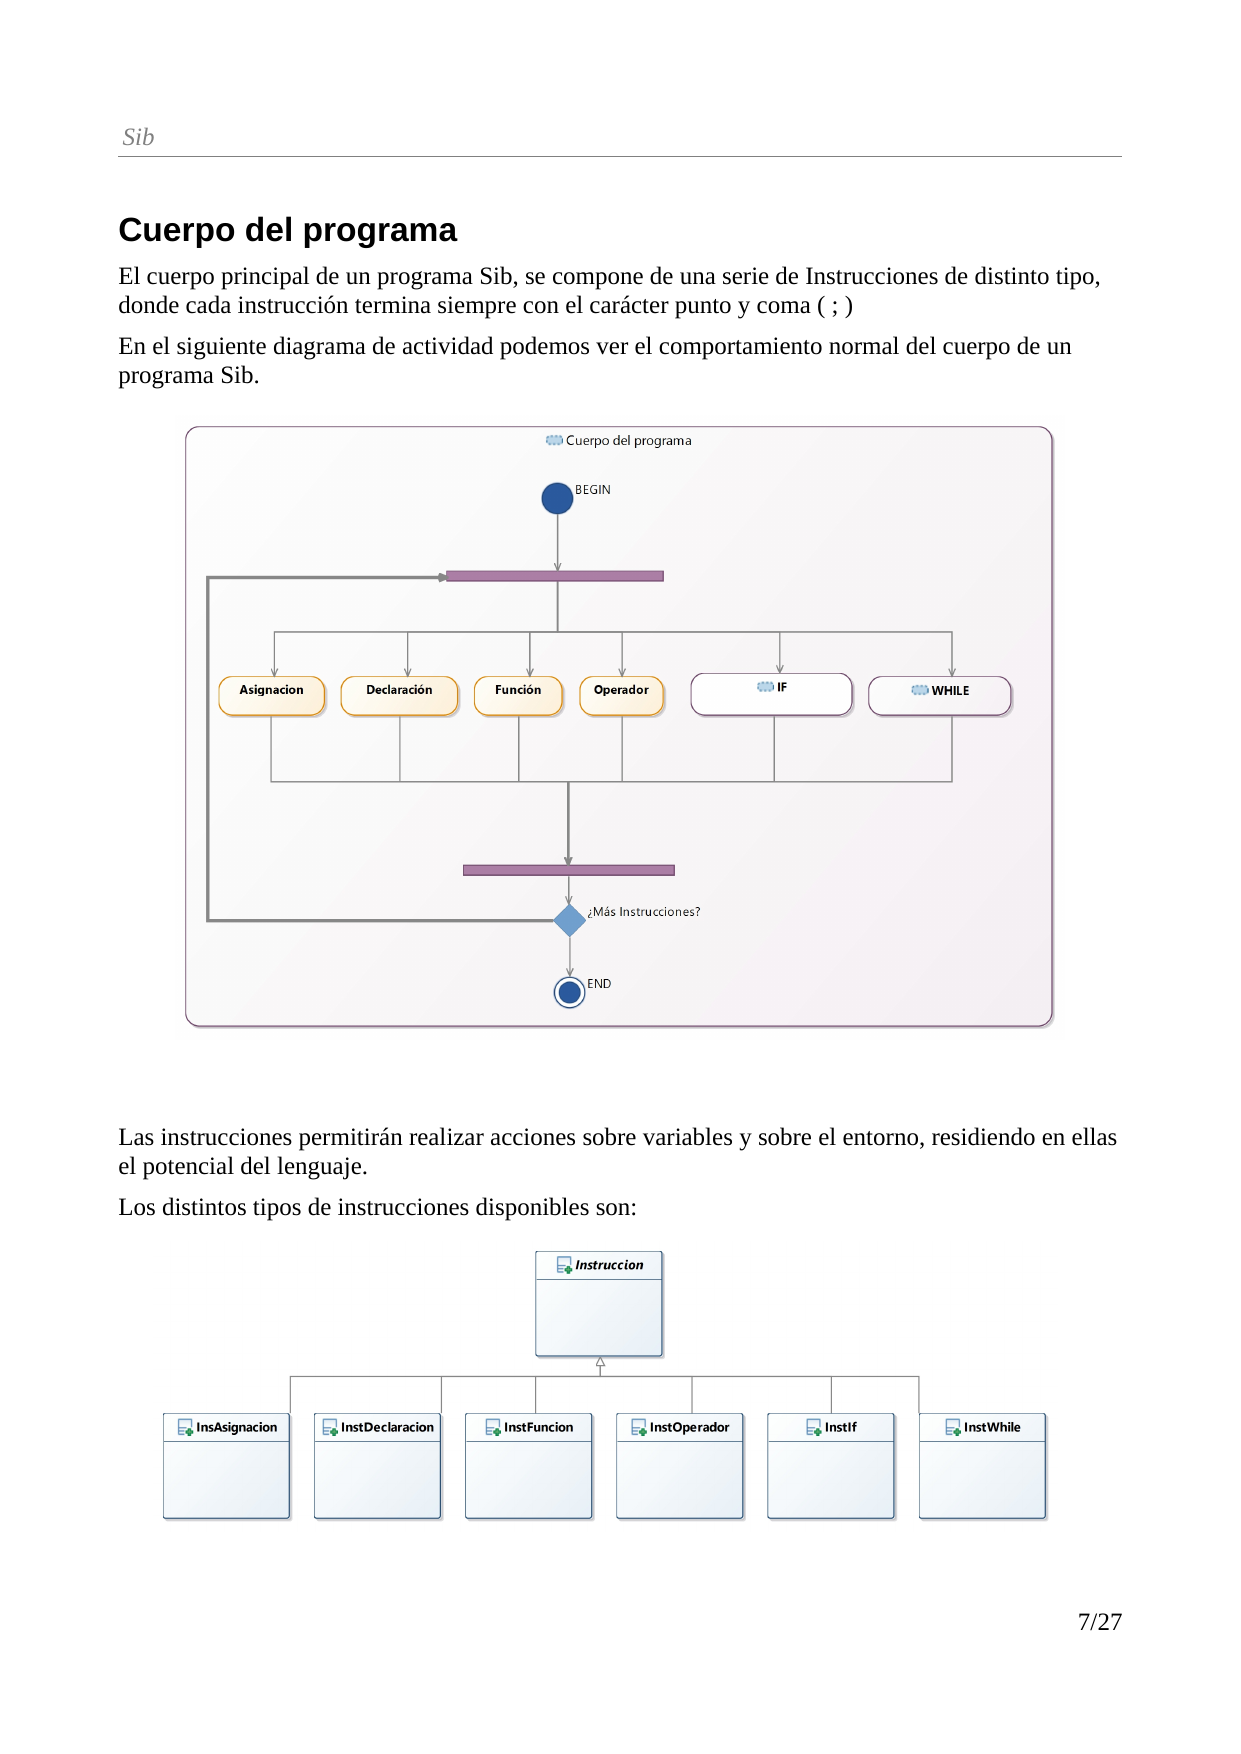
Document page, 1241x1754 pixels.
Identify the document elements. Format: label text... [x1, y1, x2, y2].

subtitle Cuerpo del programa [118, 210, 1122, 249]
text En el siguiente diagrama de actividad podemos ver el comportamiento normal del cuerpo de un programa Sib. [118, 331, 1122, 389]
text Las instrucciones permitirán realizar acciones sobre variables y sobre el entorno, residiendo en ellas el potencial del lenguaje. [118, 1122, 1122, 1180]
picture [174, 415, 1066, 1040]
text El cuerpo principal de un programa Sib, se compone de una serie de Instrucciones de distinto tipo, donde cada instrucción termina siempre con el carácter punto y coma ( ; ) [118, 261, 1122, 319]
picture [152, 1241, 1059, 1532]
text Los distintos tipos de instrucciones disponibles son: [118, 1192, 1122, 1221]
